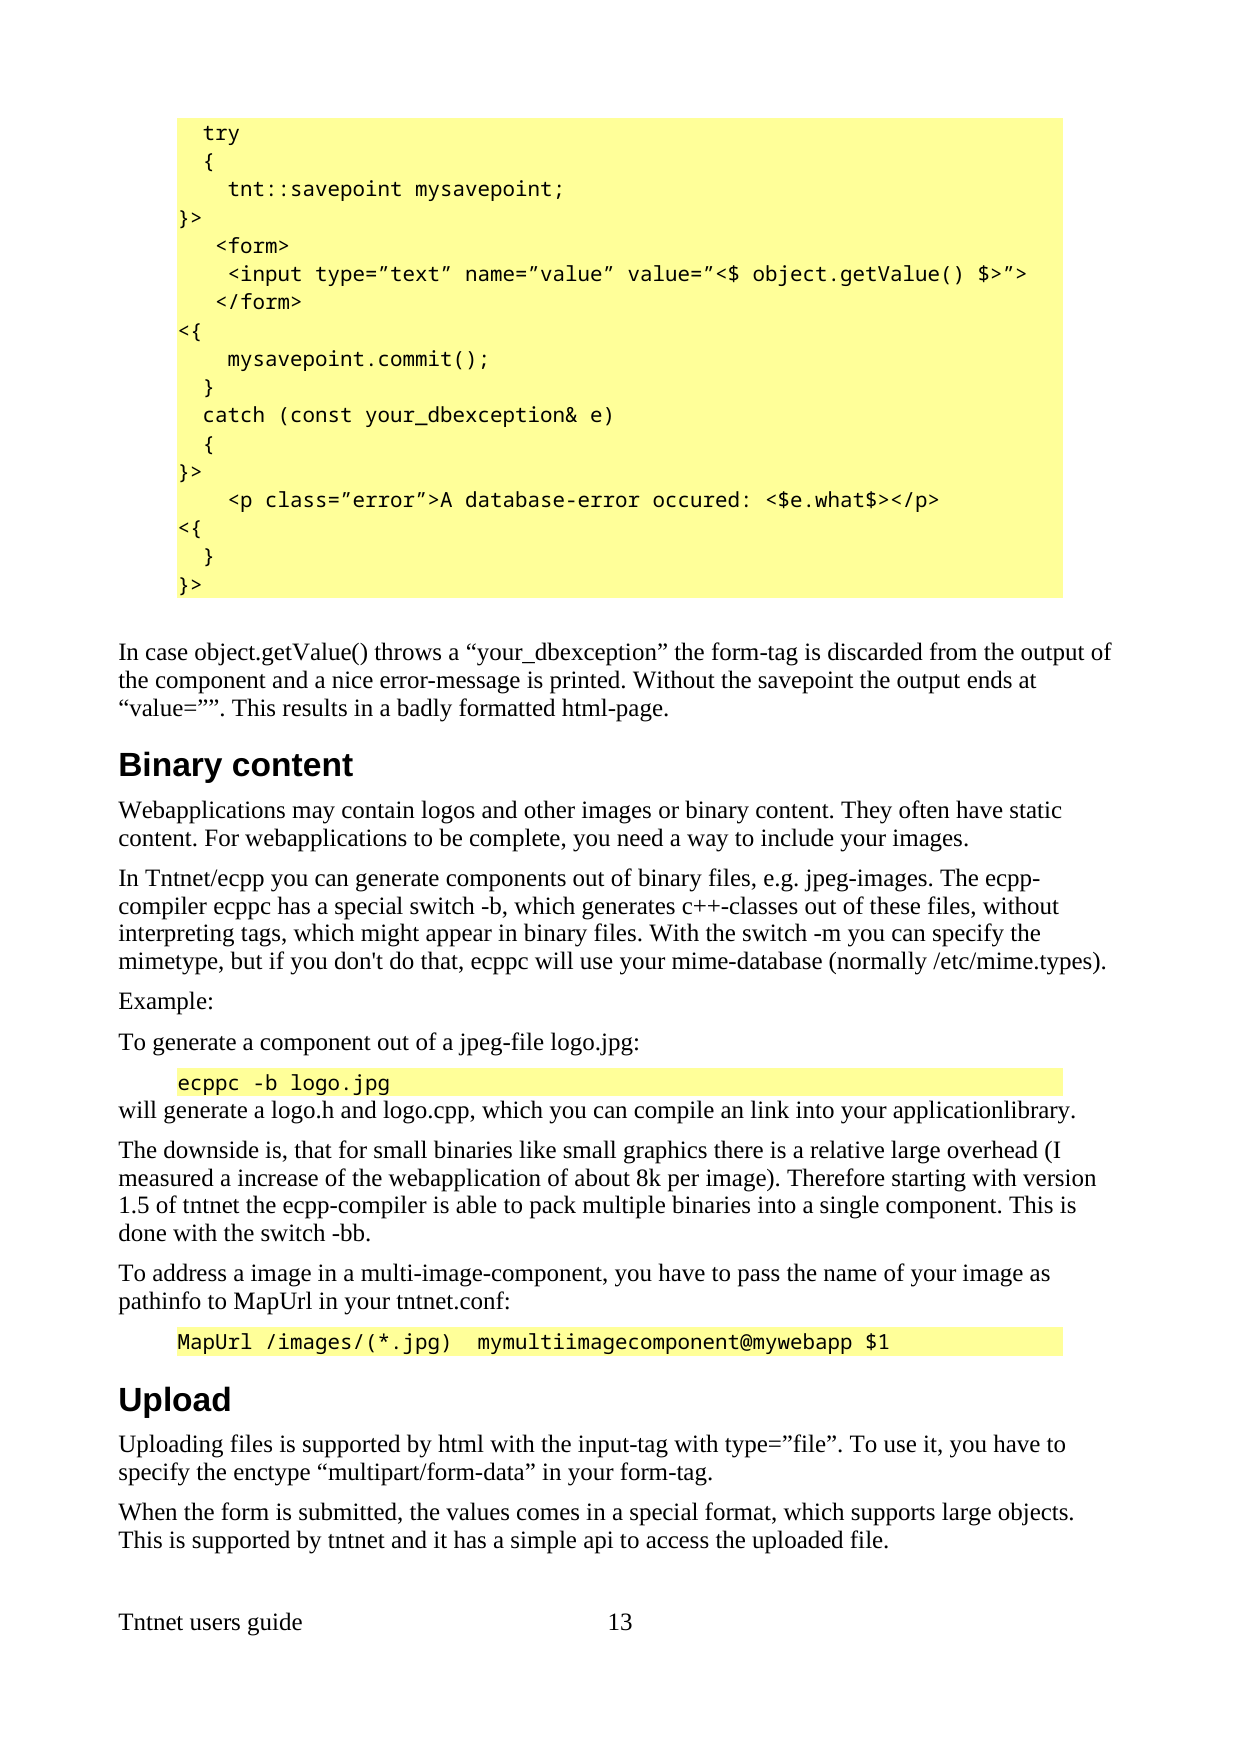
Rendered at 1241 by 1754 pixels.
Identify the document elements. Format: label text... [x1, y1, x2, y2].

text Webapplications may contain logos and other images or binary content. They often have static content. For webapplications to be complete, you need a way to include your images. [118, 796, 1122, 852]
text In case object.getValue() throws a “your_dbexception” the form-tag is discarded from the output of the component and a nice error-message is printed. Without the savepoint the output ends at “value=””. This results in a badly formatted html-page. [118, 638, 1122, 721]
text }> [177, 203, 1063, 231]
text { [177, 146, 1063, 174]
text }> [177, 570, 1063, 598]
text mysavepoint.commit(); [177, 344, 1063, 372]
text <p class=”error”>A database-error occured: <$e.what$></p> [177, 485, 1063, 513]
text The downside is, that for small binaries like small graphics there is a relative large overhead (I measured a increase of the webapplication of about 8k per image). Therefore starting with version 1.5 of tntnet the ecpp-compiler is able to pack multiple binaries into a single component. This is done with the switch -bb. [118, 1136, 1122, 1247]
text <form> [177, 231, 1063, 259]
text <{ [177, 513, 1063, 542]
text catch (const your_dbexception& e) [177, 400, 1063, 429]
text Uploading files is supported by html with the input-tag with type=”file”. To use it, you have to specify the enctype “multipart/form-data” in your form-tag. [118, 1431, 1122, 1486]
subtitle Binary content [118, 746, 1122, 784]
text When the form is submitted, the values comes in a special format, which supports large objects. This is supported by tntnet and it has a simple api to access the uploaded file. [118, 1498, 1122, 1554]
text { [177, 429, 1063, 457]
text } [177, 542, 1063, 570]
text To address a image in a multi-image-component, you have to pass the name of your image as pathinfo to MapUrl in your tntnet.conf: [118, 1259, 1122, 1315]
text }> [177, 457, 1063, 485]
text Example: [118, 987, 1122, 1015]
text <{ [177, 316, 1063, 344]
subtitle Upload [118, 1381, 1122, 1418]
text tnt::savepoint mysavepoint; [177, 174, 1063, 203]
text <input type=”text” name=”value” value=”<$ object.getValue() $>”> [177, 259, 1063, 287]
text ecppc -b logo.jpg [177, 1068, 1063, 1096]
text To generate a component out of a jpeg-file logo.jpg: [118, 1028, 1122, 1055]
text will generate a logo.h and logo.cpp, which you can compile an link into your applicationlibrary. [118, 1096, 1122, 1124]
text MapUrl /images/(*.jpg) mymultiimagecomponent@mywebapp $1 [177, 1327, 1063, 1356]
text </form> [177, 287, 1063, 316]
text In Tntnet/ecpp you can generate components out of binary files, e.g. jpeg-images. The ecpp-compiler ecppc has a special switch -b, which generates c++-classes out of these files, without interpreting tags, which might appear in binary files. With the switch -m you can specify the mimetype, but if you don't do that, ecppc will use your mime-database (normally /etc/mime.types). [118, 864, 1122, 975]
text try [177, 118, 1063, 146]
text } [177, 372, 1063, 400]
